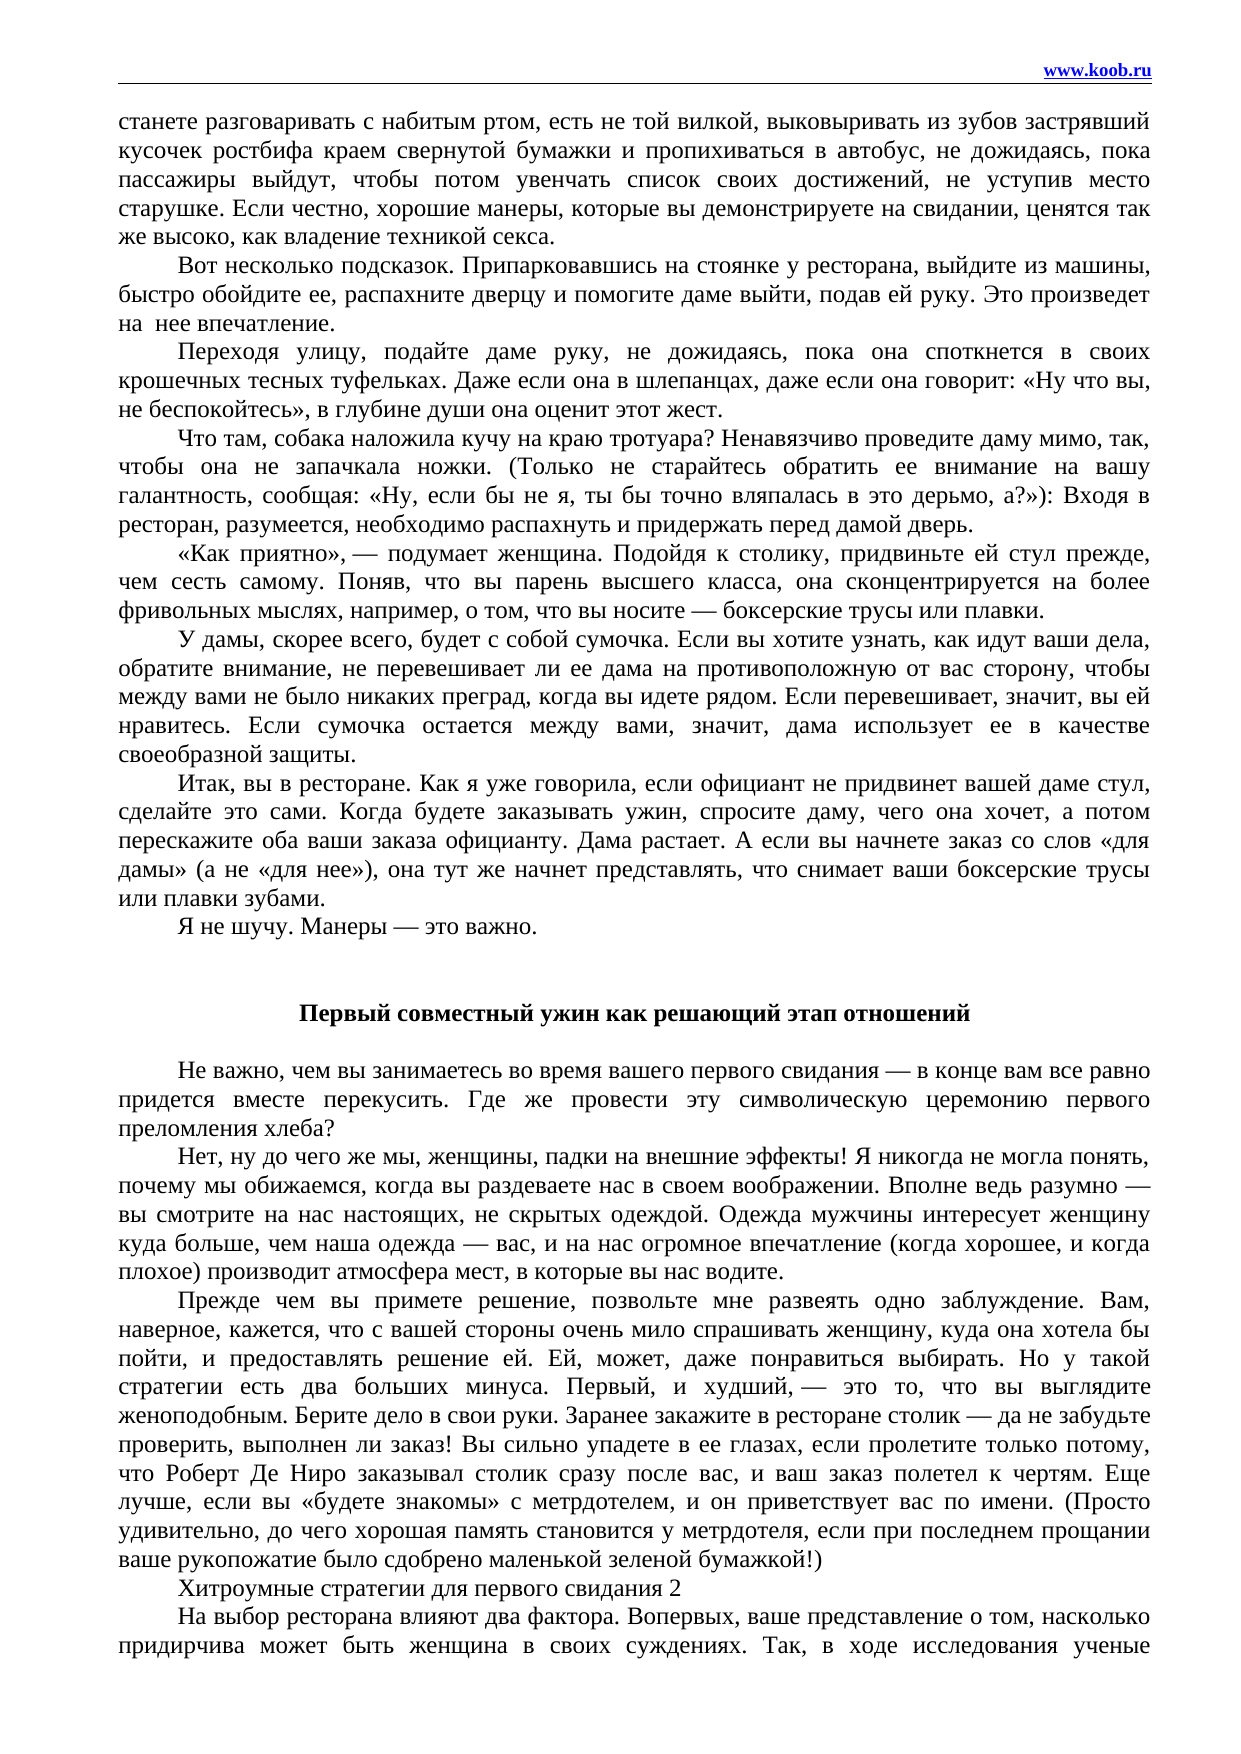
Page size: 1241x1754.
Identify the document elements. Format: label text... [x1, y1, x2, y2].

text Что там, собака наложила кучу на краю тротуара? Ненавязчиво проведите даму мимо, так, чтобы она не запачкала ножки. (Только не старайтесь обратить ее внимание на вашу галантность, сообщая: «Ну, если бы не я, ты бы точно вляпалась в это дерьмо, а?»): Входя в ресторан, разумеется, необходимо распахнуть и придержать перед дамой дверь. [118, 423, 1152, 538]
text «Как приятно», — подумает женщина. Подойдя к столику, придвиньте ей стул прежде, чем сесть самому. Поняв, что вы парень высшего класса, она сконцентрируется на более фривольных мыслях, например, о том, что вы носите — боксерские трусы или плавки. [118, 538, 1152, 624]
text У дамы, скорее всего, будет с собой сумочка. Если вы хотите узнать, как идут ваши дела, обратите внимание, не перевешивает ли ее дама на противоположную от вас сторону, чтобы между вами не было никаких преград, когда вы идете рядом. Если перевешивает, значит, вы ей нравитесь. Если сумочка остается между вами, значит, дама использует ее в качестве своеобразной защиты. [118, 624, 1152, 768]
text Я не шучу. Манеры — это важно. [118, 911, 1152, 940]
text Первый совместный ужин как решающий этап отношений [118, 998, 1152, 1026]
text Вот несколько подсказок. Припарковавшись на стоянке у ресторана, выйдите из машины, быстро обойдите ее, распахните дверцу и помогите даме выйти, подав ей руку. Это произведет на нее впечатление. [118, 250, 1152, 336]
text Хитроумные стратегии для первого свидания 2 [118, 1573, 1152, 1601]
text На выбор ресторана влияют два фактора. Вопервых, ваше представление о том, насколько придирчива может быть женщина в своих суждениях. Так, в ходе исследования ученые [118, 1601, 1152, 1659]
text Переходя улицу, подайте даме руку, не дожидаясь, пока она споткнется в своих крошечных тесных туфельках. Даже если она в шлепанцах, даже если она говорит: «Ну что вы, не беспокойтесь», в глубине души она оценит этот жест. [118, 336, 1152, 423]
text Прежде чем вы примете решение, позвольте мне развеять одно заблуждение. Вам, наверное, кажется, что с вашей стороны очень мило спрашивать женщину, куда она хотела бы пойти, и предоставлять решение ей. Ей, может, даже понравиться выбирать. Но у такой стратегии есть два больших минуса. Первый, и худший, — это то, что вы выглядите женоподобным. Берите дело в свои руки. Заранее закажите в ресторане столик — да не забудьте проверить, выполнен ли заказ! Вы сильно упадете в ее глазах, если пролетите только потому, что Роберт Де Ниро заказывал столик сразу после вас, и ваш заказ полетел к чертям. Еще лучше, если вы «будете знакомы» с метрдотелем, и он приветствует вас по имени. (Просто удивительно, до чего хорошая память становится у метрдотеля, если при последнем прощании ваше рукопожатие было сдобрено маленькой зеленой бумажкой!) [118, 1285, 1152, 1573]
text Не важно, чем вы занимаетесь во время вашего первого свидания — в конце вам все равно придется вместе перекусить. Где же провести эту символическую церемонию первого преломления хлеба? [118, 1055, 1152, 1141]
text станете разговаривать с набитым ртом, есть не той вилкой, выковыривать из зубов застрявший кусочек ростбифа краем свернутой бумажки и пропихиваться в автобус, не дожидаясь, пока пассажиры выйдут, чтобы потом увенчать список своих достижений, не уступив место старушке. Если честно, хорошие манеры, которые вы демонстрируете на свидании, ценятся так же высоко, как владение техникой секса. [118, 106, 1152, 250]
text Итак, вы в ресторане. Как я уже говорила, если официант не придвинет вашей даме стул, сделайте это сами. Когда будете заказывать ужин, спросите даму, чего она хочет, а потом перескажите оба ваши заказа официанту. Дама растает. А если вы начнете заказ со слов «для дамы» (а не «для нее»), она тут же начнет представлять, что снимает ваши боксерские трусы или плавки зубами. [118, 768, 1152, 911]
text Нет, ну до чего же мы, женщины, падки на внешние эффекты! Я никогда не могла понять, почему мы обижаемся, когда вы раздеваете нас в своем воображении. Вполне ведь разумно — вы смотрите на нас настоящих, не скрытых одеждой. Одежда мужчины интересует женщину куда больше, чем наша одежда — вас, и на нас огромное впечатление (когда хорошее, и когда плохое) производит атмосфера мест, в которые вы нас водите. [118, 1141, 1152, 1285]
